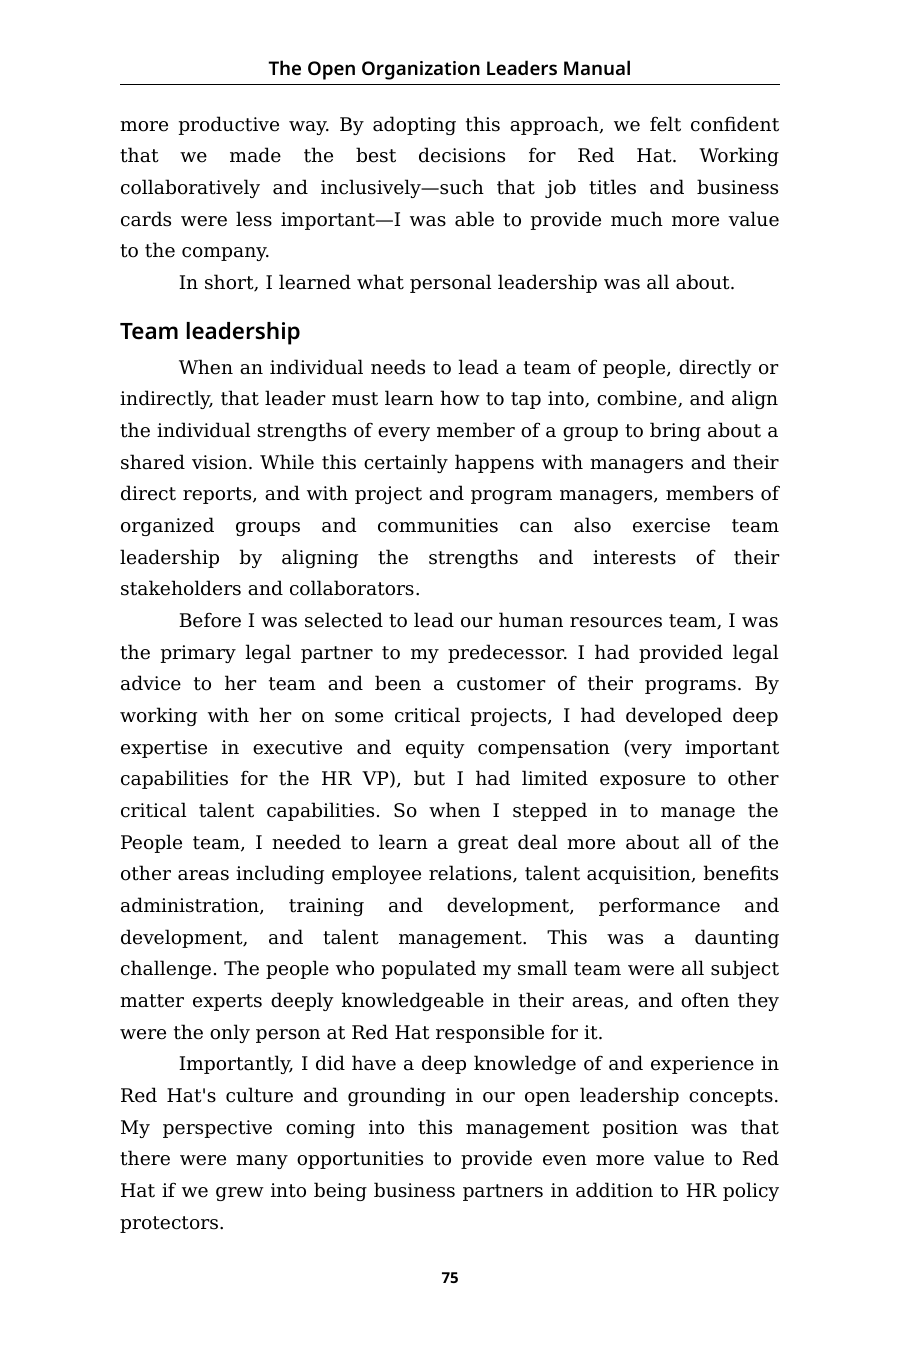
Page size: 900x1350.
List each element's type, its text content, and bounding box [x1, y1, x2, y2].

text When an individual needs to lead a team of people, directly or indirectly, that leader must learn how to tap into, combine, and align the individual strengths of every member of a group to bring about a shared vision. While this certainly happens with managers and their direct reports, and with project and program managers, members of organized groups and communities can also exercise team leadership by aligning the strengths and interests of their stakeholders and collaborators. [120, 357, 780, 600]
text Before I was selected to lead our human resources team, I was the primary legal partner to my predecessor. I had provided legal advice to her team and been a customer of their programs. By working with her on some critical projects, I had developed deep expertise in executive and equity compensation (very important capabilities for the HR VP), but I had limited exposure to other critical talent capabilities. So when I stepped in to manage the People team, I needed to learn a great deal more about all of the other areas including employee relations, talent acquisition, benefits administration, training and development, performance and development, and talent management. This was a daunting challenge. The people who populated my small team were all subject matter experts deeply knowledgeable in their areas, and often they were the only person at Red Hat responsible for it. [120, 610, 780, 1044]
text more productive way. By adopting this approach, we felt confident that we made the best decisions for Red Hat. Working collaboratively and inclusively—such that job titles and business cards were less important—I was able to provide much more value to the company. [120, 114, 780, 262]
subtitle Team leadership [120, 319, 780, 345]
text Importantly, I did have a deep knowledge of and experience in Red Hat's culture and grounding in our open leadership concepts. My perspective coming into this management position was that there were many opportunities to provide even more value to Red Hat if we grew into being business partners in addition to HR policy protectors. [120, 1053, 780, 1234]
text In short, I learned what personal leadership was all about. [120, 272, 780, 294]
